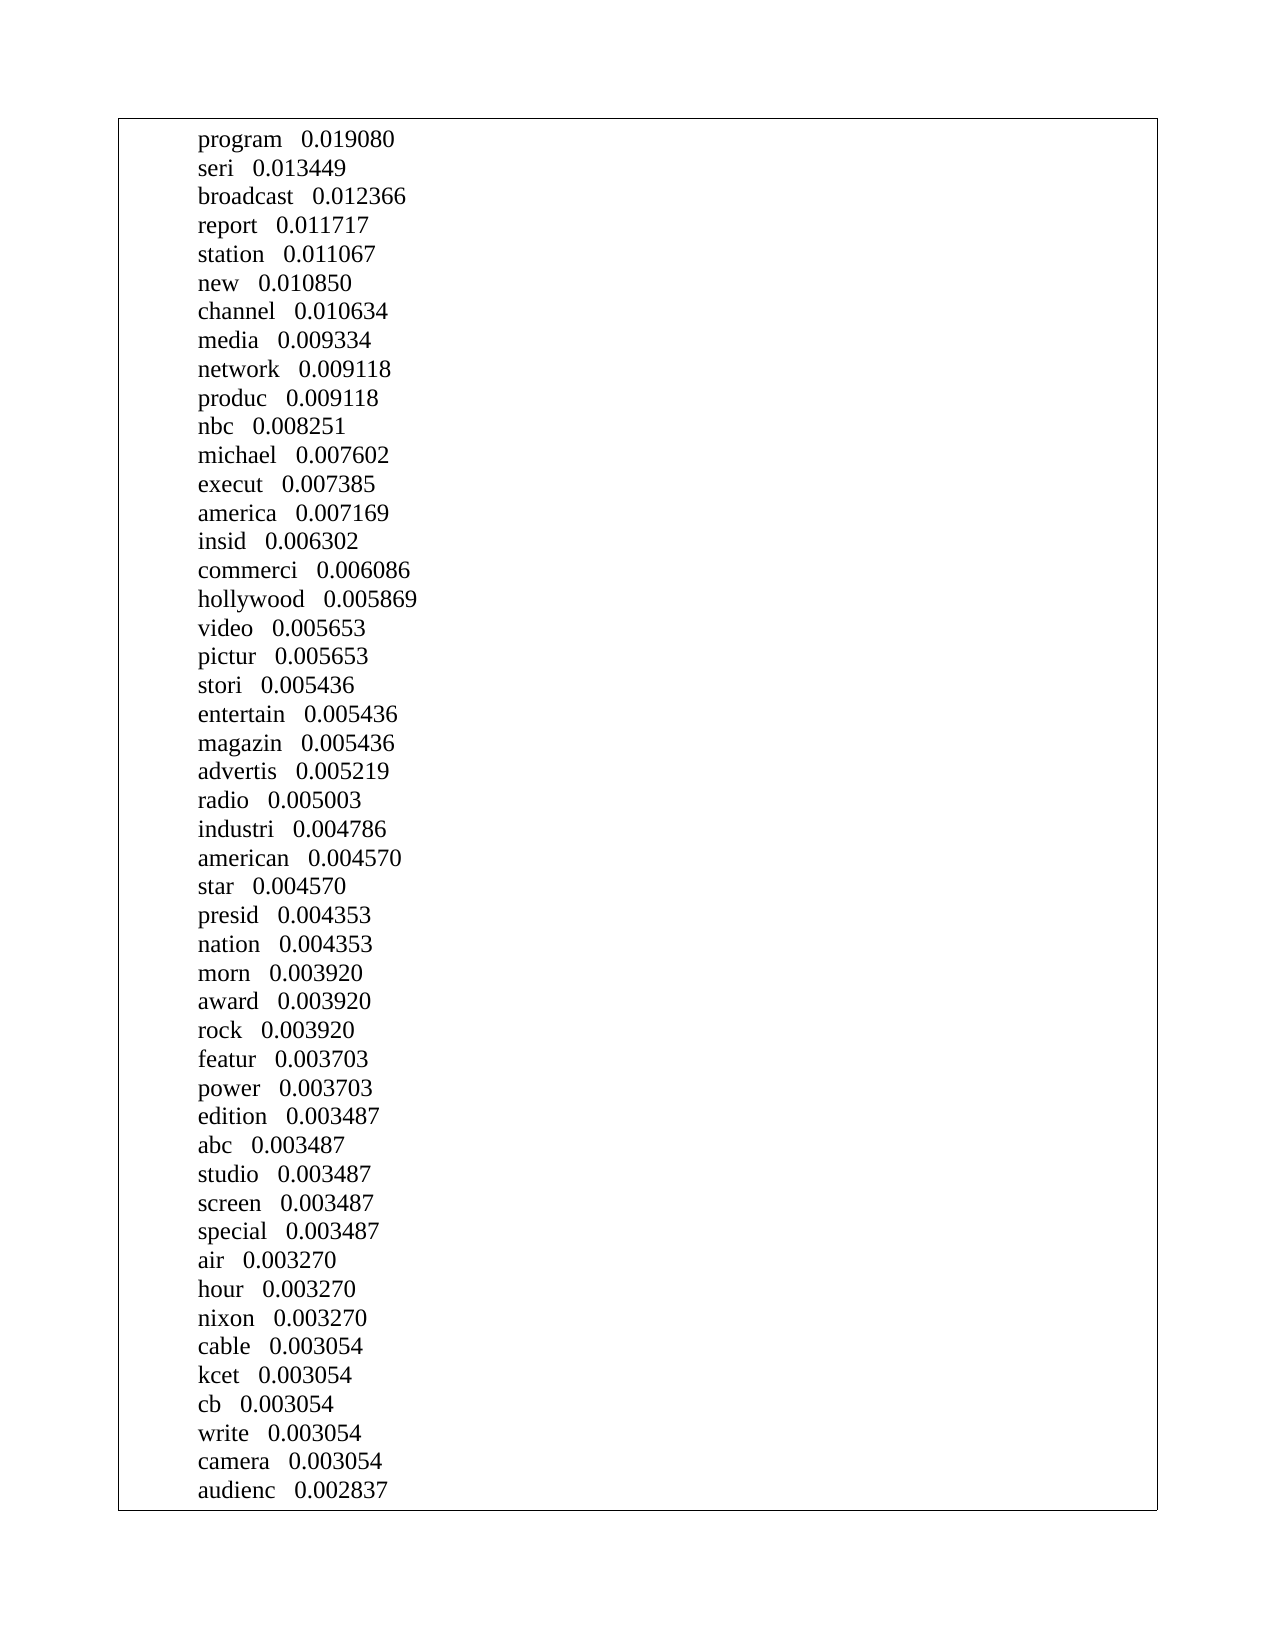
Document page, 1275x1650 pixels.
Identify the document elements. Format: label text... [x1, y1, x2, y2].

table_header program 0.019080 seri 0.013449 broadcast 0.012366 report 0.011717 station 0.011067 new 0.010850 channel 0.010634 media 0.009334 network 0.009118 produc 0.009118 nbc 0.008251 michael 0.007602 execut 0.007385 america 0.007169 insid 0.006302 commerci 0.006086 hollywood 0.005869 video 0.005653 pictur 0.005653 stori 0.005436 entertain 0.005436 magazin 0.005436 advertis 0.005219 radio 0.005003 industri 0.004786 american 0.004570 star 0.004570 presid 0.004353 nation 0.004353 morn 0.003920 award 0.003920 rock 0.003920 featur 0.003703 power 0.003703 edition 0.003487 abc 0.003487 studio 0.003487 screen 0.003487 special 0.003487 air 0.003270 hour 0.003270 nixon 0.003270 cable 0.003054 kcet 0.003054 cb 0.003054 write 0.003054 camera 0.003054 audienc 0.002837 [119, 119, 1157, 1510]
